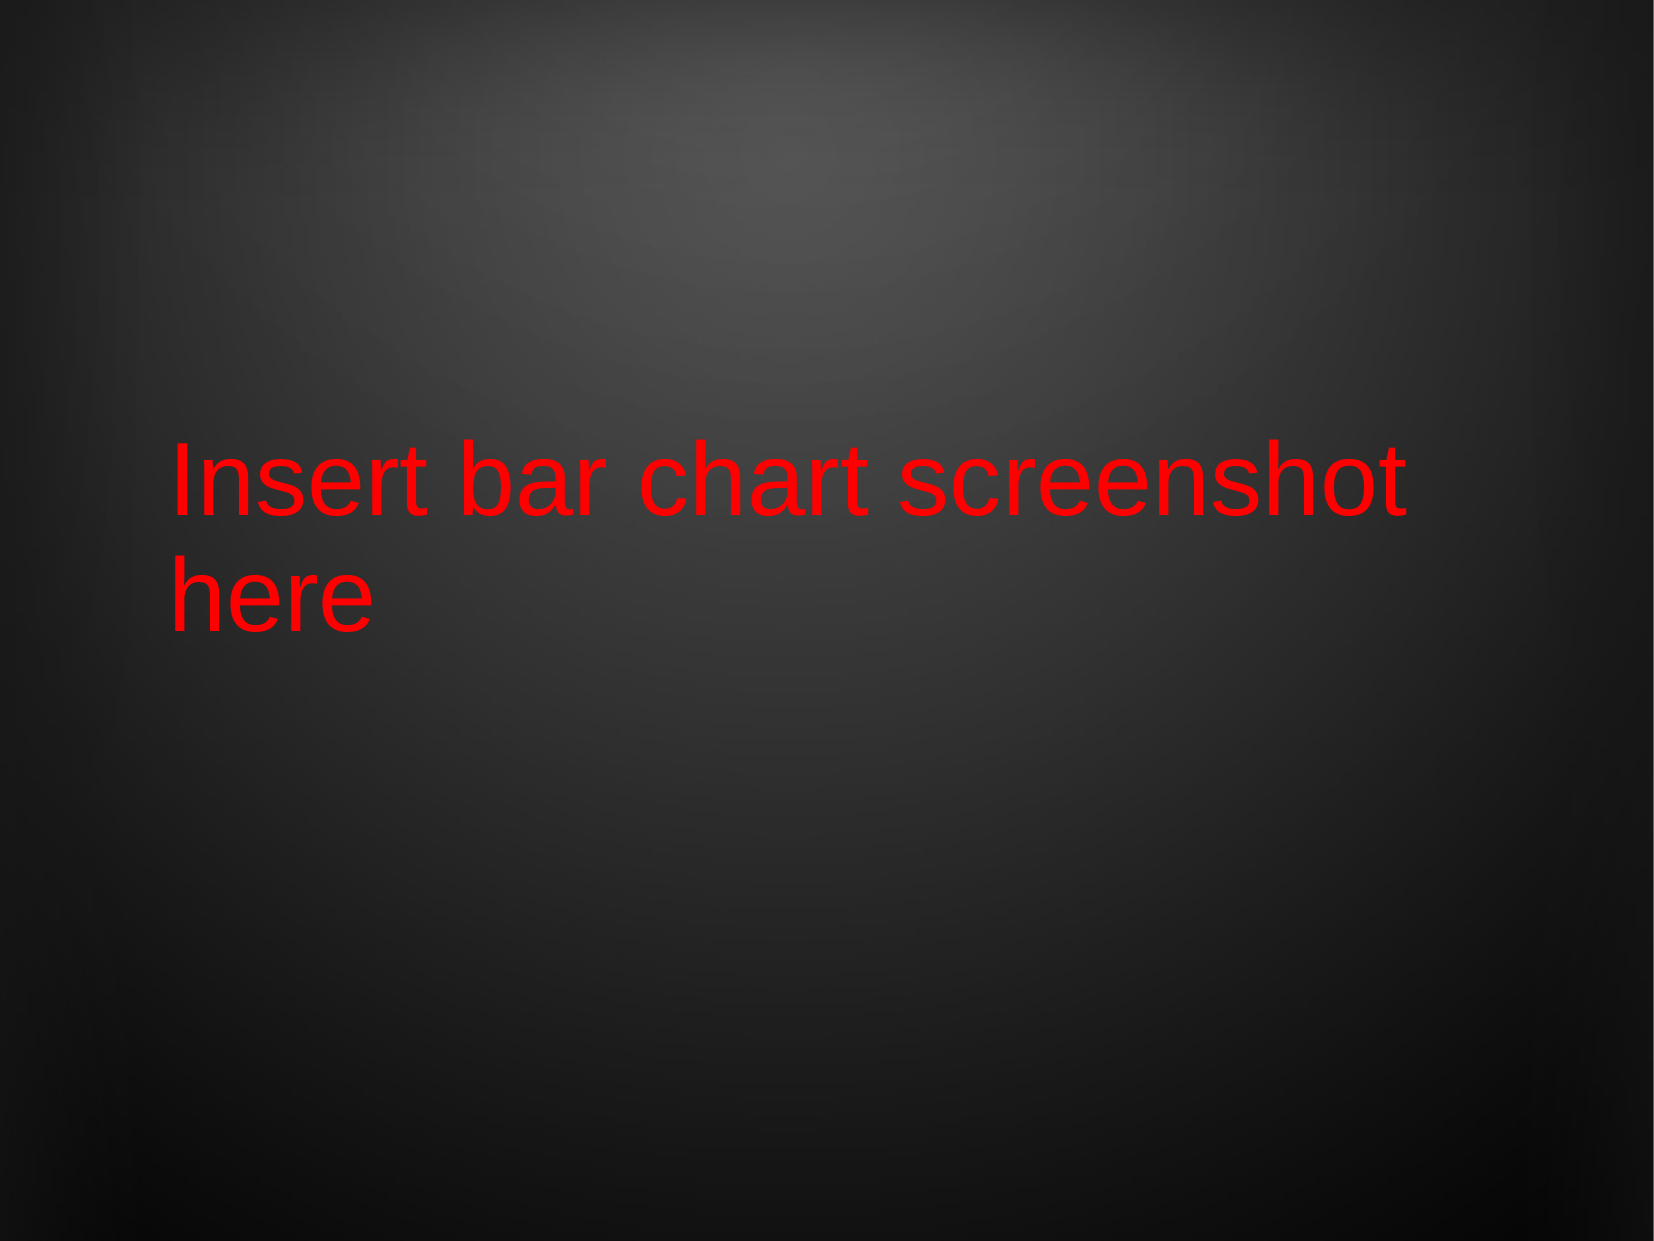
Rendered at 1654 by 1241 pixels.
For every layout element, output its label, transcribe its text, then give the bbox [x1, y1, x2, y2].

picture [0, 0, 1654, 1241]
text_box Insert bar chart screenshot here [153, 413, 1501, 661]
